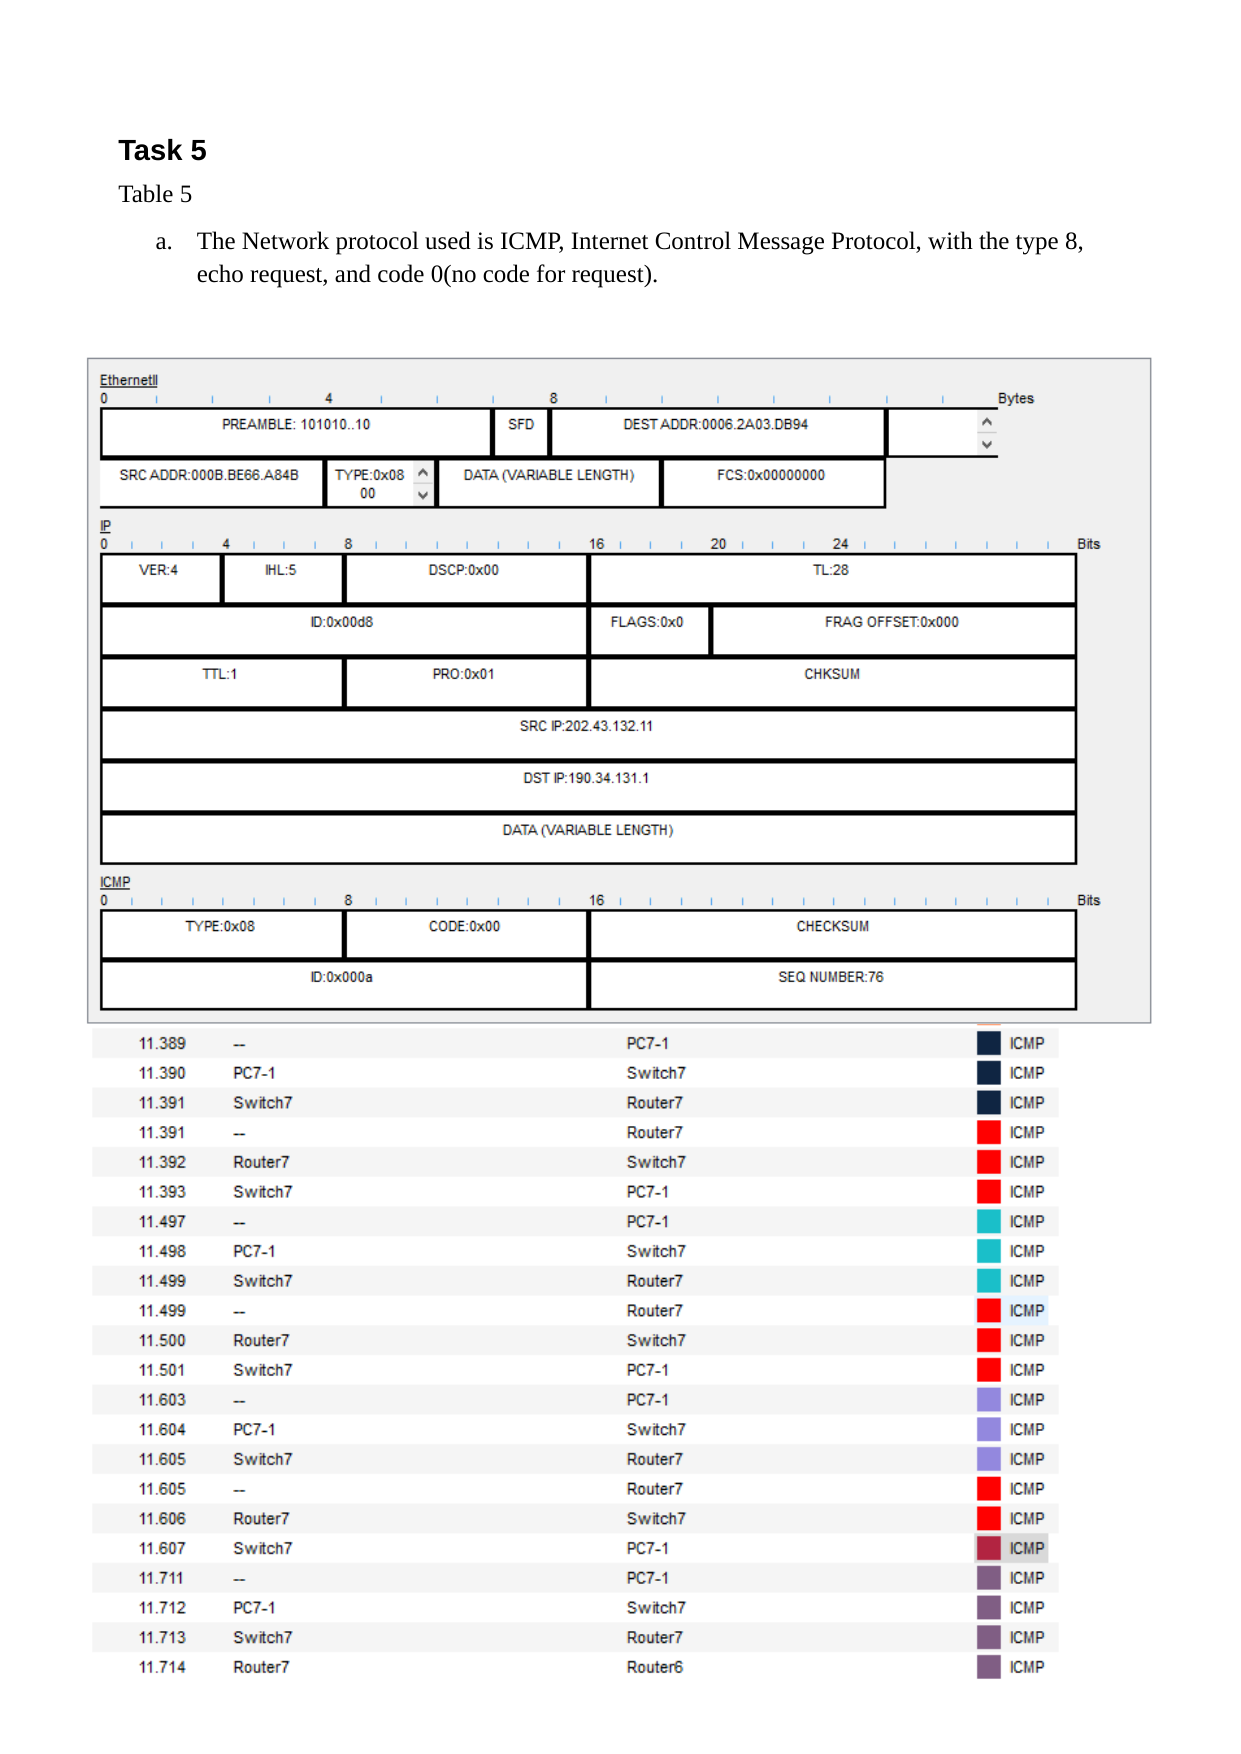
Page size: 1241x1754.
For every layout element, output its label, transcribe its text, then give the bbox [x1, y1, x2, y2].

picture [82, 354, 1158, 1682]
list The Network protocol used is ICMP, Internet Control Message Protocol, with the type 8, echo request, and code 0(no code for request). [155, 226, 1122, 288]
text Table 5 [118, 179, 1122, 207]
subtitle Task 5 [118, 133, 1122, 166]
